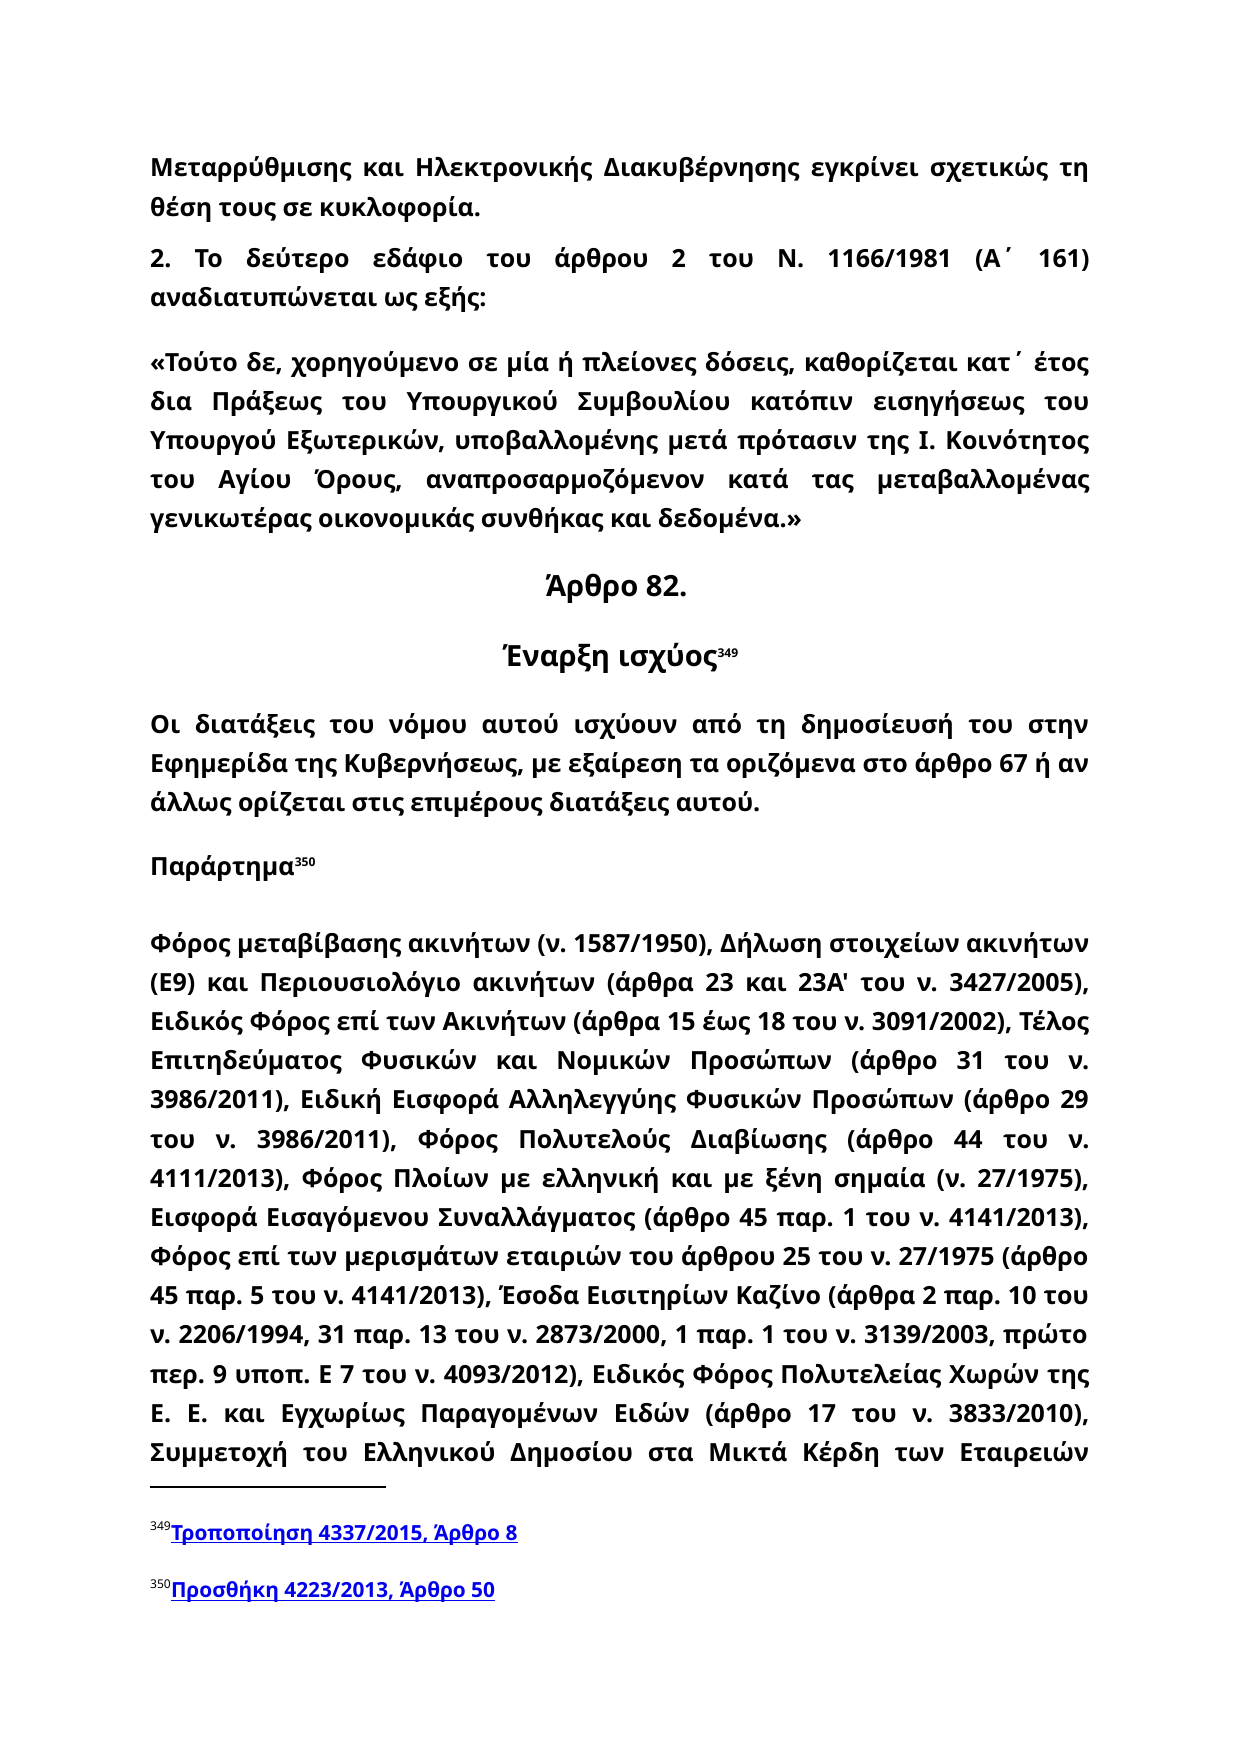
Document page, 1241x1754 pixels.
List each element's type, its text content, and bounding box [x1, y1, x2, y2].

text Φόρος μεταβίβασης ακινήτων (ν. 1587/1950), Δήλωση στοιχείων ακινήτων (Ε9) και Περιουσιολόγιο ακινήτων (άρθρα 23 και 23Α' του ν. 3427/2005), Ειδικός Φόρος επί των Ακινήτων (άρθρα 15 έως 18 του ν. 3091/2002), Τέλος Επιτηδεύματος Φυσικών και Νομικών Προσώπων (άρθρο 31 του ν. 3986/2011), Ειδική Εισφορά Αλληλεγγύης Φυσικών Προσώπων (άρθρο 29 του ν. 3986/2011), Φόρος Πολυτελούς Διαβίωσης (άρθρο 44 του ν. 4111/2013), Φόρος Πλοίων με ελληνική και με ξένη σημαία (ν. 27/1975), Εισφορά Εισαγόμενου Συναλλάγματος (άρθρο 45 παρ. 1 του ν. 4141/2013), Φόρος επί των μερισμάτων εταιριών του άρθρου 25 του ν. 27/1975 (άρθρο 45 παρ. 5 του ν. 4141/2013), Έσοδα Εισιτηρίων Καζίνο (άρθρα 2 παρ. 10 του ν. 2206/1994, 31 παρ. 13 του ν. 2873/2000, 1 παρ. 1 του ν. 3139/2003, πρώτο περ. 9 υποπ. Ε 7 του ν. 4093/2012), Ειδικός Φόρος Πολυτελείας Χωρών της Ε. Ε. και Εγχωρίως Παραγομένων Ειδών (άρθρο 17 του ν. 3833/2010), Συμμετοχή του Ελληνικού Δημοσίου στα Μικτά Κέρδη των Εταιρειών [150, 925, 1090, 1469]
text «Τούτο δε, χορηγούμενο σε μία ή πλείονες δόσεις, καθορίζεται κατ΄ έτος δια Πράξεως του Υπουργικού Συμβουλίου κατόπιν εισηγήσεως του Υπουργού Εξωτερικών, υποβαλλομένης μετά πρότασιν της I. Κοινότητος του Αγίου Όρους, αναπροσαρμοζόμενον κατά τας μεταβαλλομένας γενικωτέρας οικονομικάς συνθήκας και δεδομένα.» [150, 344, 1090, 535]
text Τροποποίηση 4337/2015, Άρθρο 8 [150, 1518, 1090, 1546]
text Οι διατάξεις του νόμου αυτού ισχύουν από τη δημοσίευσή του στην Εφημερίδα της Κυβερνήσεως, με εξαίρεση τα οριζόμενα στο άρθρο 67 ή αν άλλως ορίζεται στις επιμέρους διατάξεις αυτού. [150, 706, 1090, 819]
text Μεταρρύθμισης και Ηλεκτρονικής Διακυβέρνησης εγκρίνει σχετικώς τη θέση τους σε κυκλοφορία. [150, 150, 1090, 223]
title Παράρτημα [150, 849, 1090, 883]
subtitle Άρθρο 82. [150, 565, 1090, 605]
subtitle Έναρξη ισχύος [150, 636, 1090, 675]
text 2. Το δεύτερο εδάφιο του άρθρου 2 του Ν. 1166/1981 (Α΄ 161) αναδιατυπώνεται ως εξής: [150, 241, 1090, 314]
text Προσθήκη 4223/2013, Άρθρο 50 [150, 1576, 1090, 1604]
